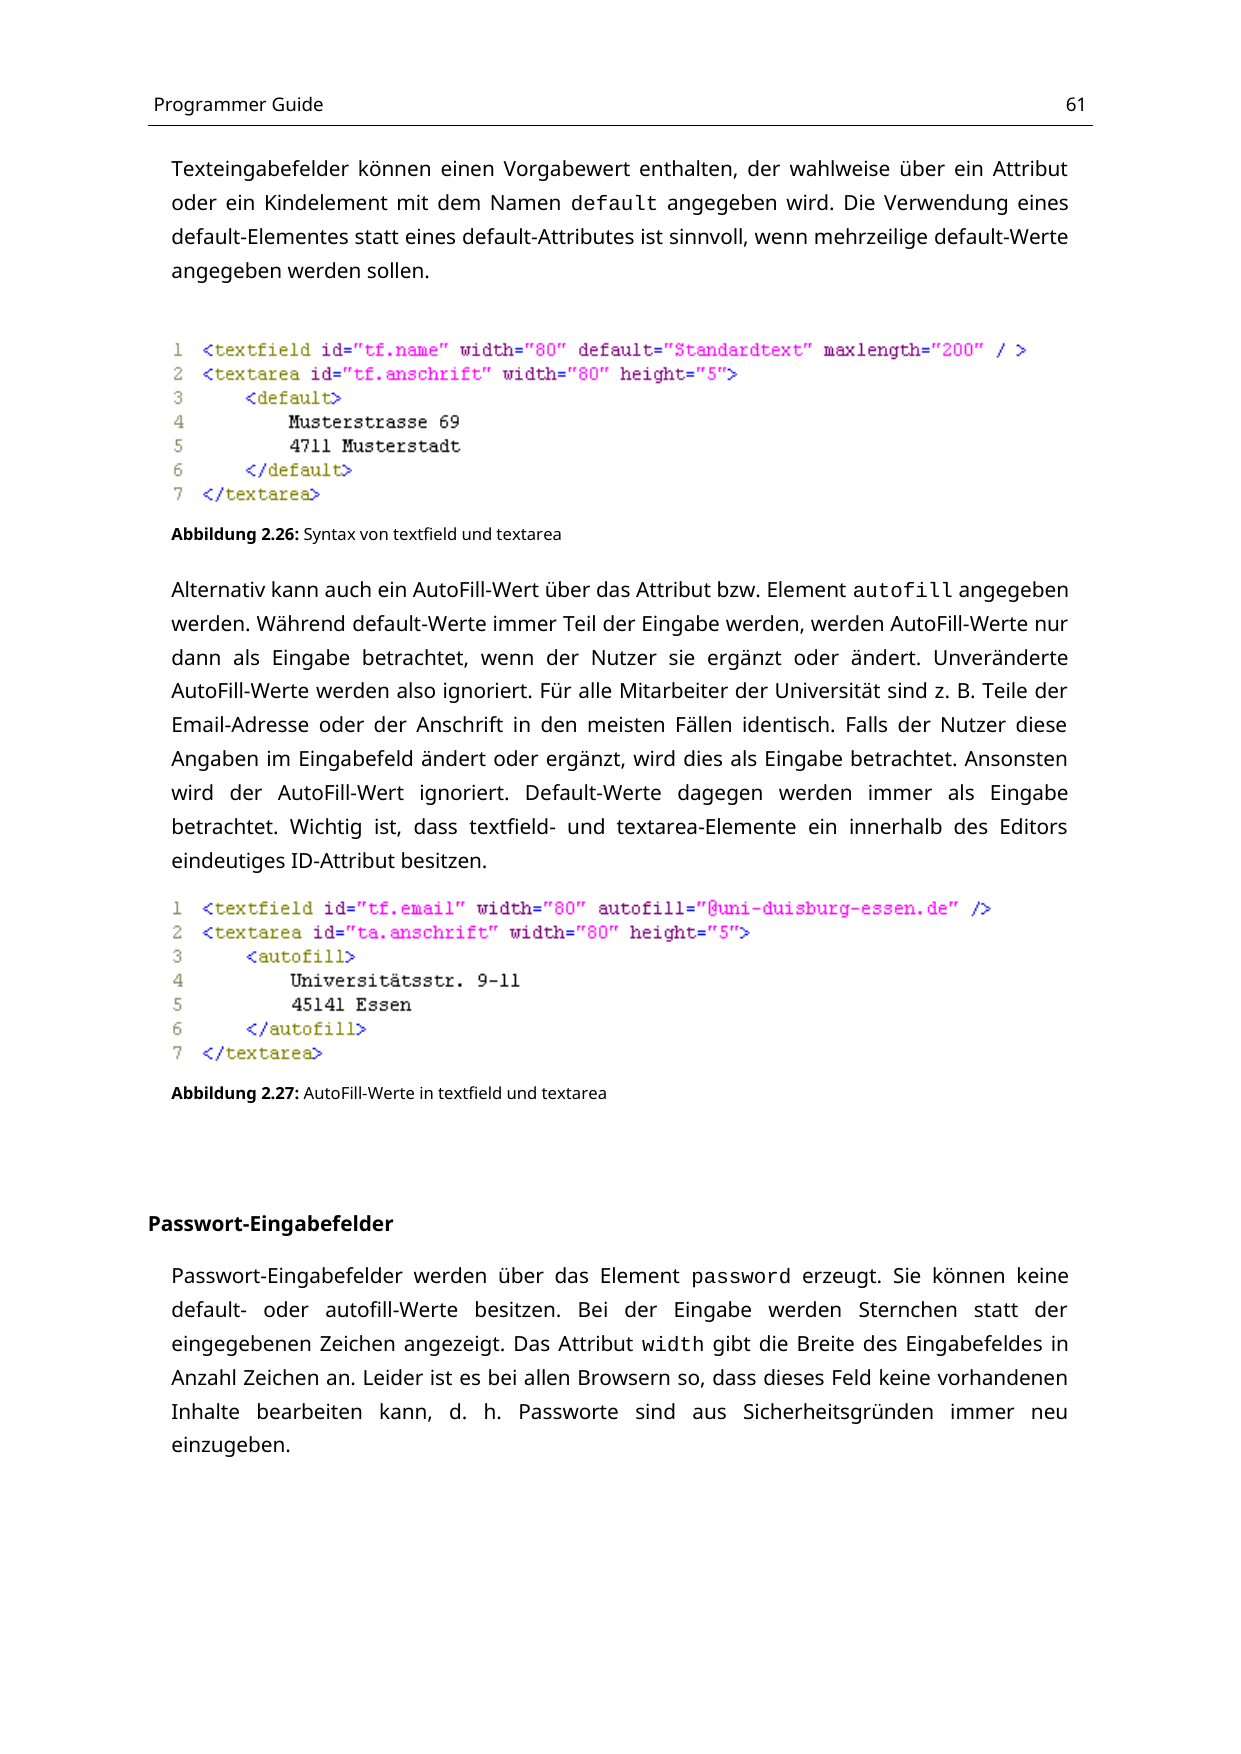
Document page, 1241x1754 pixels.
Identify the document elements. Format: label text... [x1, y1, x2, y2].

text Alternativ kann auch ein AutoFill-Wert über das Attribut bzw. Element autofill angegeben werden. Während default-Werte immer Teil der Eingabe werden, werden AutoFill-Werte nur dann als Eingabe betrachtet, wenn der Nutzer sie ergänzt oder ändert. Unveränderte AutoFill-Werte werden also ignoriert. Für alle Mitarbeiter der Universität sind z. B. Teile der Email-Adresse oder der Anschrift in den meisten Fällen identisch. Falls der Nutzer diese Angaben im Eingabefeld ändert oder ergänzt, wird dies als Eingabe betrachtet. Ansonsten wird der AutoFill-Wert ignoriert. Default-Werte dagegen werden immer als Eingabe betrachtet. Wichtig ist, dass textfield- und textarea-Elemente ein innerhalb des Editors eindeutiges ID-Attribut besitzen. [148, 308, 1069, 874]
text Texteingabefelder können einen Vorgabewert enthalten, der wahlweise über ein Attribut oder ein Kindelement mit dem Namen default angegeben wird. Die Verwendung eines default-Elementes statt eines default-Attributes ist sinnvoll, wenn mehrzeilige default-Werte angegeben werden sollen. [171, 154, 1069, 284]
text Abbildung 2.27: AutoFill-Werte in textfield und textarea [171, 1066, 994, 1104]
text Abbildung 2.26: Syntax von textfield und textarea [171, 507, 1021, 546]
subtitle Passwort-Eingabefelder [148, 1209, 1093, 1237]
text Passwort-Eingabefelder werden über das Element password erzeugt. Sie können keine default- oder autofill-Werte besitzen. Bei der Eingabe werden Sternchen statt der eingegebenen Zeichen angezeigt. Das Attribut width gibt die Breite des Eingabefeldes in Anzahl Zeichen an. Leider ist es bei allen Browsern so, dass dieses Feld keine vorhandenen Inhalte bearbeiten kann, d. h. Passworte sind aus Sicherheitsgründen immer neu einzugeben. [171, 1261, 1069, 1459]
